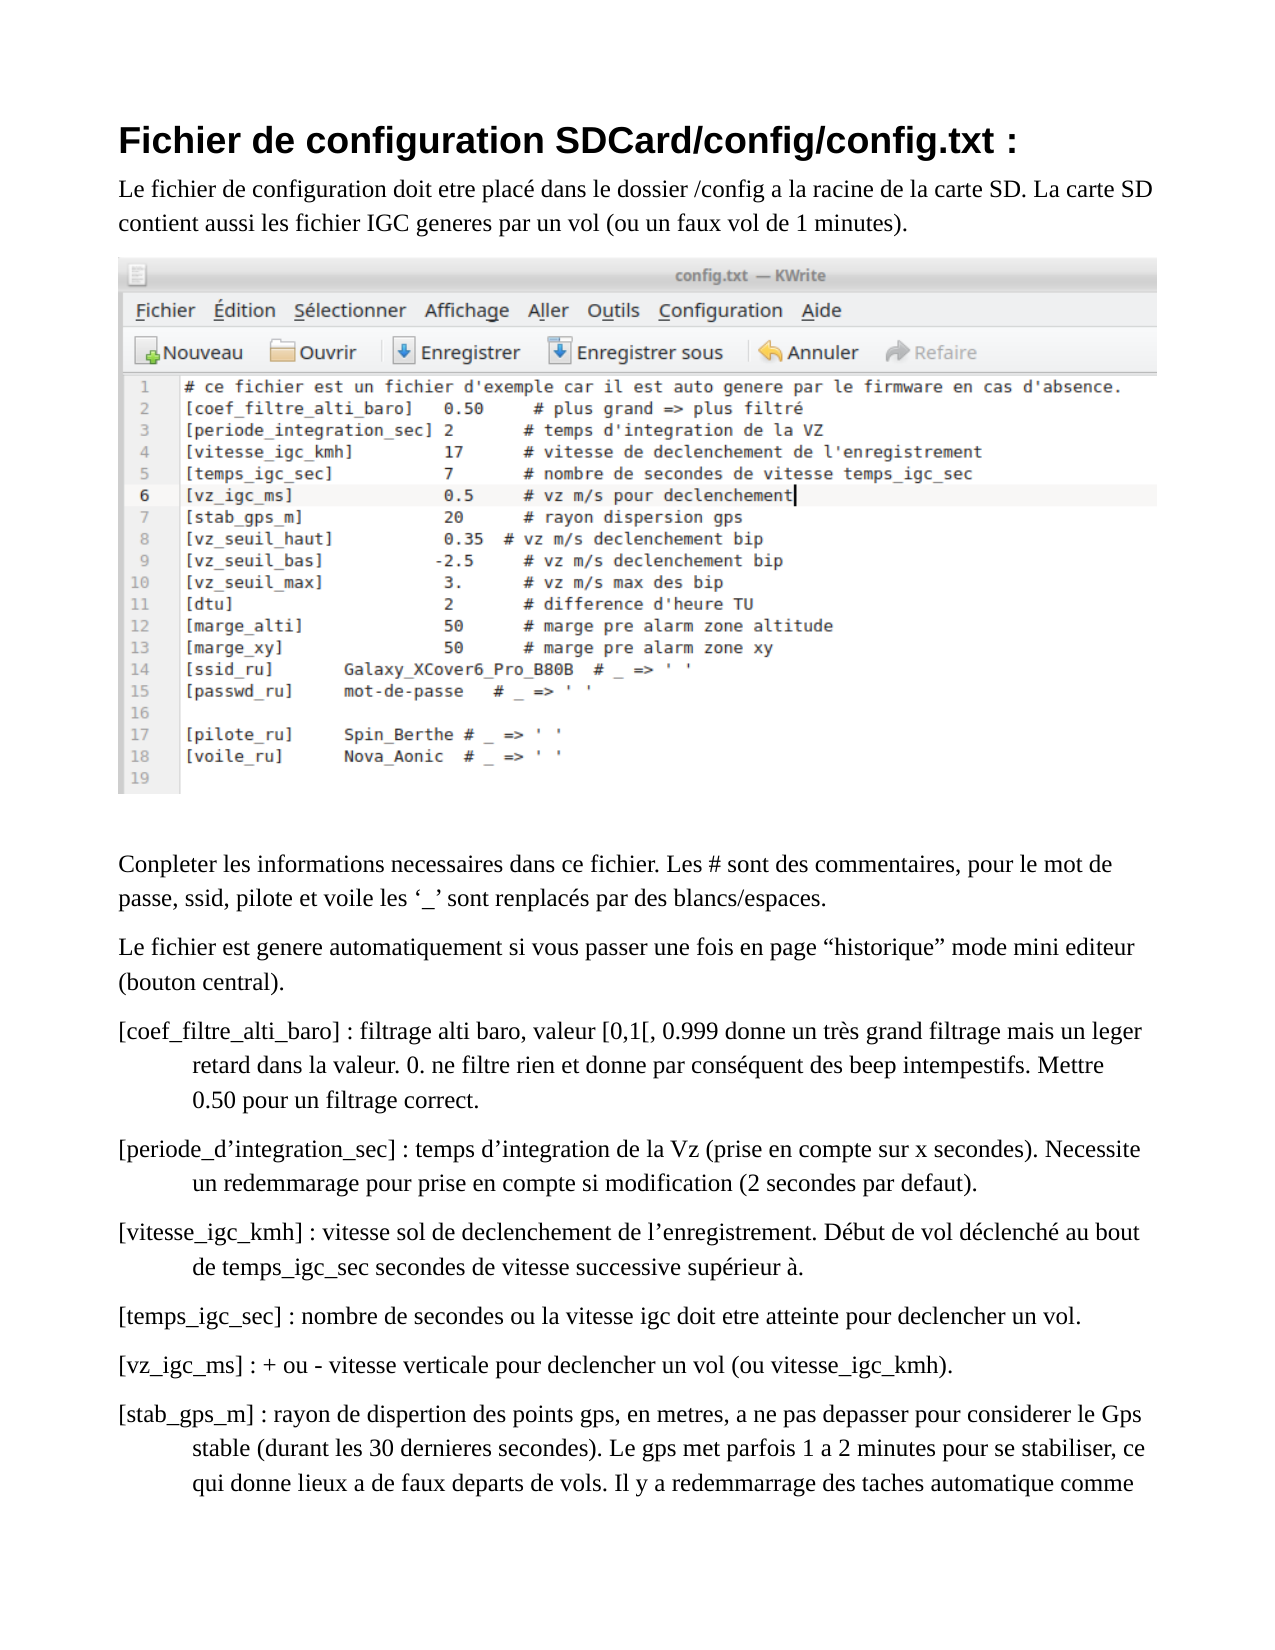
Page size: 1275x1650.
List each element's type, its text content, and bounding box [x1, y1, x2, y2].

picture [118, 257, 1157, 794]
text [periode_d’integration_sec] : temps d’integration de la Vz (prise en compte sur x secondes). Necessite un redemmarage pour prise en compte si modification (2 secondes par defaut). [118, 1134, 1157, 1197]
text [temps_igc_sec] : nombre de secondes ou la vitesse igc doit etre atteinte pour declencher un vol. [118, 1301, 1157, 1329]
text [coef_filtre_alti_baro] : filtrage alti baro, valeur [0,1[, 0.999 donne un très grand filtrage mais un leger retard dans la valeur. 0. ne filtre rien et donne par conséquent des beep intempestifs. Mettre 0.50 pour un filtrage correct. [118, 1016, 1157, 1113]
text Le fichier de configuration doit etre placé dans le dossier /config a la racine de la carte SD. La carte SD contient aussi les fichier IGC generes par un vol (ou un faux vol de 1 minutes). [118, 174, 1157, 237]
text [vz_igc_ms] : + ou - vitesse verticale pour declencher un vol (ou vitesse_igc_kmh). [118, 1350, 1157, 1379]
text [vitesse_igc_kmh] : vitesse sol de declenchement de l’enregistrement. Début de vol déclenché au bout de temps_igc_sec secondes de vitesse successive supérieur à. [118, 1217, 1157, 1281]
text [stab_gps_m] : rayon de dispertion des points gps, en metres, a ne pas depasser pour considerer le Gps stable (durant les 30 dernieres secondes). Le gps met parfois 1 a 2 minutes pour se stabiliser, ce qui donne lieux a de faux departs de vols. Il y a redemmarrage des taches automatique comme [118, 1399, 1157, 1497]
subtitle Fichier de configuration SDCard/config/config.txt : [118, 118, 1157, 161]
text Conpleter les informations necessaires dans ce fichier. Les # sont des commentaires, pour le mot de passe, ssid, pilote et voile les ‘_’ sont renplacés par des blancs/espaces. [118, 849, 1157, 912]
text Le fichier est genere automatiquement si vous passer une fois en page “historique” mode mini editeur (bouton central). [118, 932, 1157, 995]
